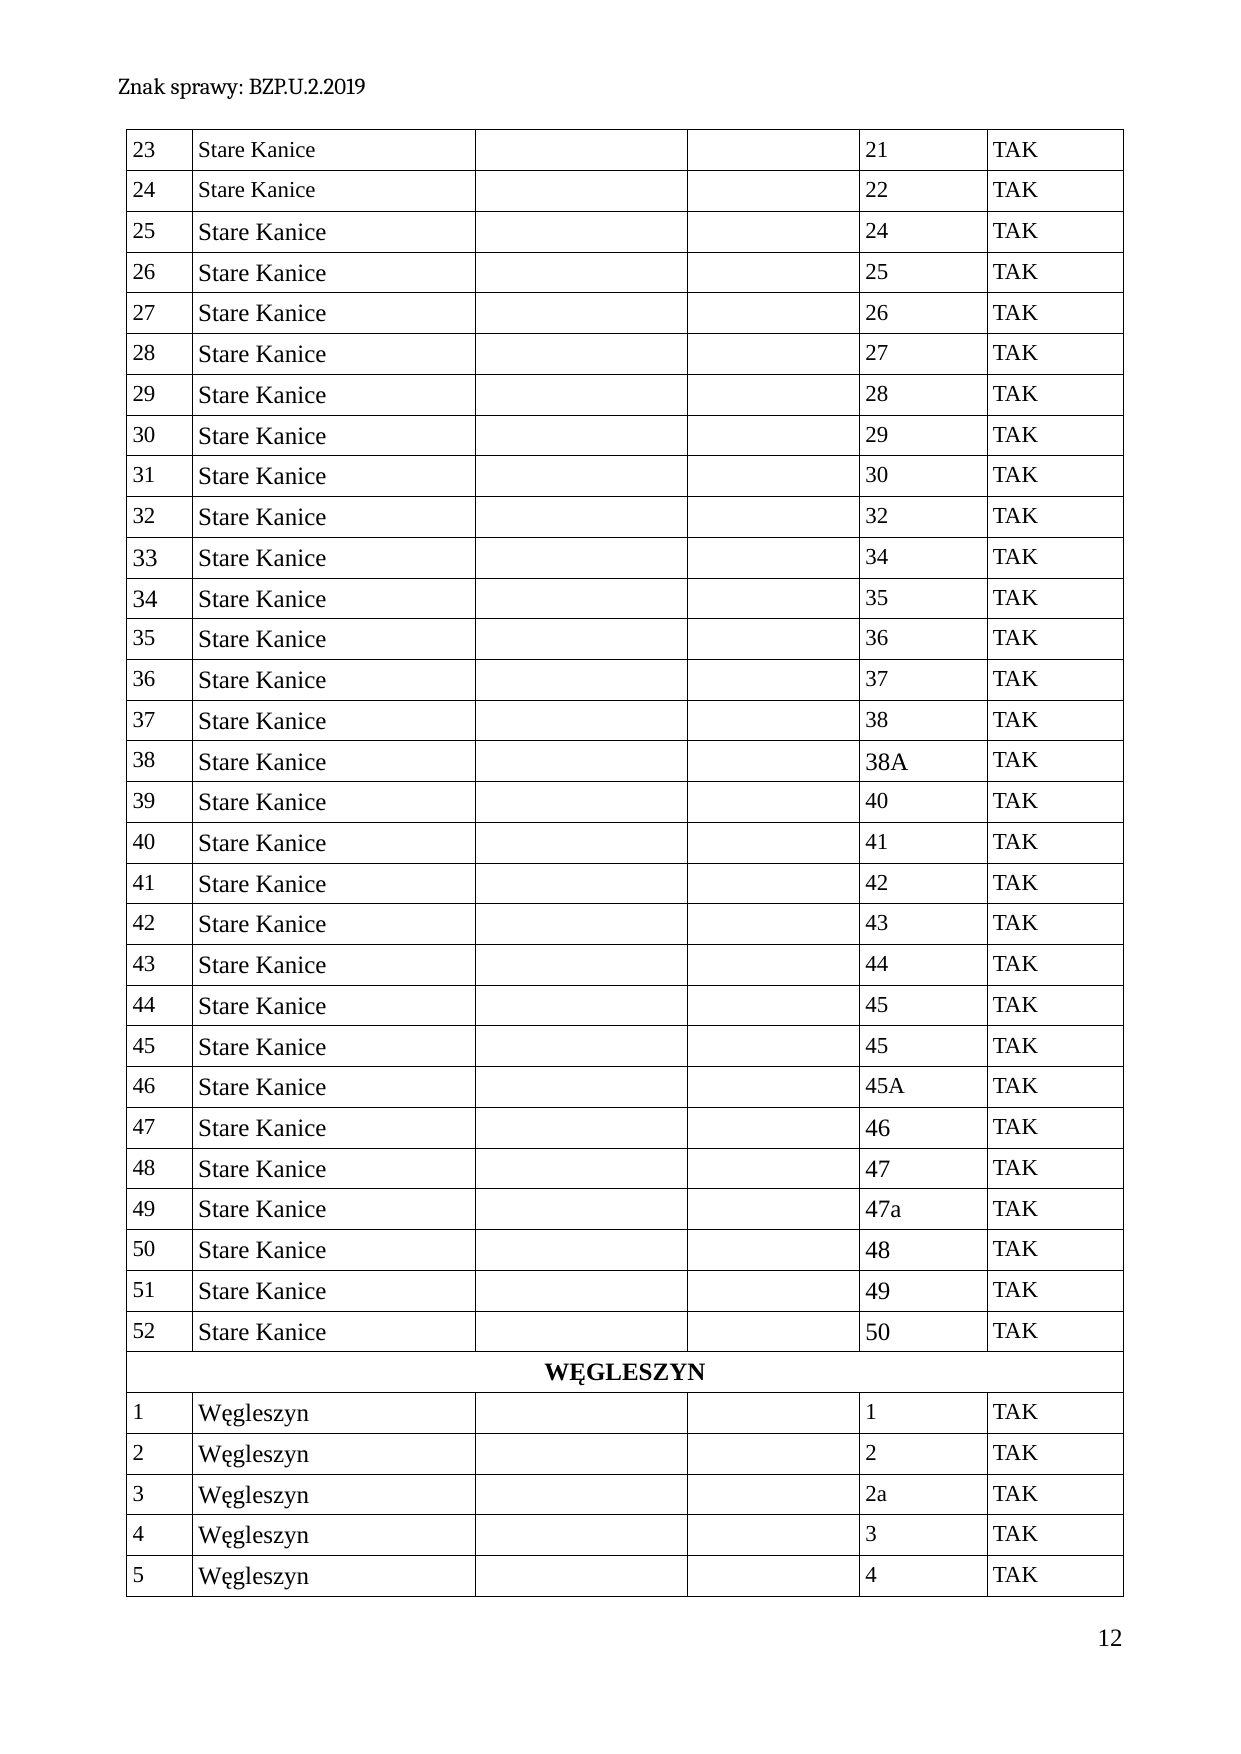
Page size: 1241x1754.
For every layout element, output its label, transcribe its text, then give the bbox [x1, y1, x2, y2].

table_cell 38A [860, 741, 987, 781]
table_cell [688, 497, 859, 537]
table_cell [476, 1149, 687, 1188]
table_cell [688, 456, 859, 496]
table_cell 1 [127, 1393, 192, 1433]
table_cell TAK [988, 619, 1123, 659]
table_cell [476, 416, 687, 455]
table_cell Stare Kanice [193, 253, 475, 292]
table_cell TAK [988, 904, 1123, 944]
table_cell TAK [988, 945, 1123, 985]
table_cell TAK [988, 212, 1123, 252]
table_cell 50 [860, 1312, 987, 1351]
table_cell [688, 416, 859, 455]
table_cell [476, 741, 687, 781]
table_cell 45 [860, 986, 987, 1025]
table_cell TAK [988, 579, 1123, 618]
table_cell 42 [860, 864, 987, 903]
table_cell [476, 945, 687, 985]
table_cell 39 [127, 782, 192, 822]
table_cell [476, 1230, 687, 1270]
table_cell 48 [127, 1149, 192, 1188]
table_cell TAK [988, 334, 1123, 374]
table_cell 5 [127, 1556, 192, 1596]
table_cell TAK [988, 1149, 1123, 1188]
table_cell 49 [860, 1271, 987, 1311]
table_cell [688, 334, 859, 374]
table_cell [476, 497, 687, 537]
table_cell 28 [127, 334, 192, 374]
table_cell [476, 1271, 687, 1311]
table_cell [688, 253, 859, 292]
table_cell TAK [988, 1067, 1123, 1107]
table_cell [688, 1312, 859, 1351]
table_cell Stare Kanice [193, 538, 475, 577]
table_cell 41 [860, 823, 987, 862]
table_cell [476, 823, 687, 862]
table_cell [688, 1067, 859, 1107]
table_cell 44 [127, 986, 192, 1025]
table_cell 25 [127, 212, 192, 252]
table_cell Stare Kanice [193, 823, 475, 862]
table_cell TAK [988, 701, 1123, 740]
table_cell Stare Kanice [193, 782, 475, 822]
table_cell 32 [860, 497, 987, 537]
table_cell 4 [127, 1515, 192, 1555]
table_cell [688, 1108, 859, 1148]
table_cell TAK [988, 1515, 1123, 1555]
table_cell [476, 1108, 687, 1148]
table_cell 28 [860, 375, 987, 414]
table_cell TAK [988, 823, 1123, 862]
table_cell [688, 1434, 859, 1473]
table_cell [688, 1475, 859, 1514]
table_cell TAK [988, 1189, 1123, 1229]
table_cell [476, 864, 687, 903]
table_cell 1 [860, 1393, 987, 1433]
table_cell [476, 579, 687, 618]
table_cell WĘGLESZYN [127, 1352, 1123, 1392]
table_cell Stare Kanice [193, 497, 475, 537]
table_cell Węgleszyn [193, 1515, 475, 1555]
table_cell [476, 904, 687, 944]
table_cell Stare Kanice [193, 1026, 475, 1066]
table_cell [476, 1515, 687, 1555]
table_cell [476, 375, 687, 414]
table_cell TAK [988, 782, 1123, 822]
table_cell 32 [127, 497, 192, 537]
table_cell Węgleszyn [193, 1556, 475, 1596]
table_cell [476, 1434, 687, 1473]
table_cell Stare Kanice [193, 945, 475, 985]
table_cell [688, 1230, 859, 1270]
table_cell TAK [988, 660, 1123, 699]
table_cell 37 [860, 660, 987, 699]
table_cell 38 [860, 701, 987, 740]
table_cell 42 [127, 904, 192, 944]
table_cell Stare Kanice [193, 1271, 475, 1311]
table_cell [476, 130, 687, 170]
table_cell 29 [860, 416, 987, 455]
table_cell 46 [127, 1067, 192, 1107]
table_cell Stare Kanice [193, 130, 475, 170]
table_cell 35 [860, 579, 987, 618]
table_cell TAK [988, 456, 1123, 496]
table_cell 40 [860, 782, 987, 822]
table_cell Stare Kanice [193, 660, 475, 699]
table_cell [476, 171, 687, 211]
table_cell 45 [127, 1026, 192, 1066]
table_cell Stare Kanice [193, 619, 475, 659]
table_cell TAK [988, 1393, 1123, 1433]
table_cell 31 [127, 456, 192, 496]
table_cell [476, 1556, 687, 1596]
table_cell 2a [860, 1475, 987, 1514]
table_cell 29 [127, 375, 192, 414]
table_cell [688, 619, 859, 659]
table_cell [688, 904, 859, 944]
table_cell Stare Kanice [193, 701, 475, 740]
table_cell [476, 619, 687, 659]
table_cell 41 [127, 864, 192, 903]
table_cell 36 [127, 660, 192, 699]
table_cell 30 [127, 416, 192, 455]
table_cell Stare Kanice [193, 1189, 475, 1229]
table_cell 35 [127, 619, 192, 659]
table_cell 40 [127, 823, 192, 862]
table_cell [688, 212, 859, 252]
table_cell [476, 538, 687, 577]
table_cell Stare Kanice [193, 579, 475, 618]
table_cell 4 [860, 1556, 987, 1596]
table_cell TAK [988, 130, 1123, 170]
table_cell [688, 293, 859, 333]
table_cell [688, 945, 859, 985]
table_cell 45A [860, 1067, 987, 1107]
table_cell TAK [988, 1556, 1123, 1596]
table_cell 34 [127, 579, 192, 618]
table_cell Stare Kanice [193, 904, 475, 944]
table_cell 36 [860, 619, 987, 659]
table_cell Stare Kanice [193, 1108, 475, 1148]
table_cell [688, 375, 859, 414]
table_cell Stare Kanice [193, 741, 475, 781]
table_cell [688, 782, 859, 822]
table_cell [688, 579, 859, 618]
table_cell [476, 782, 687, 822]
table_cell [476, 212, 687, 252]
table_cell TAK [988, 1108, 1123, 1148]
table_cell TAK [988, 416, 1123, 455]
table_cell TAK [988, 293, 1123, 333]
table_cell 27 [127, 293, 192, 333]
table_cell Stare Kanice [193, 293, 475, 333]
table_cell 2 [860, 1434, 987, 1473]
table_cell [688, 986, 859, 1025]
table_cell TAK [988, 497, 1123, 537]
table_cell 23 [127, 130, 192, 170]
table_cell [688, 701, 859, 740]
table_cell Stare Kanice [193, 171, 475, 211]
table_cell [688, 823, 859, 862]
table_cell 34 [860, 538, 987, 577]
table_cell 49 [127, 1189, 192, 1229]
table_cell Węgleszyn [193, 1434, 475, 1473]
table_cell [476, 253, 687, 292]
table_cell [476, 1312, 687, 1351]
table_cell TAK [988, 375, 1123, 414]
table_cell [476, 1189, 687, 1229]
table_cell 44 [860, 945, 987, 985]
table_cell [476, 456, 687, 496]
table_cell TAK [988, 1026, 1123, 1066]
table_cell [688, 1026, 859, 1066]
table_cell 46 [860, 1108, 987, 1148]
table_cell Stare Kanice [193, 864, 475, 903]
table_cell 51 [127, 1271, 192, 1311]
table_cell [476, 1475, 687, 1514]
table_cell TAK [988, 253, 1123, 292]
table_cell 33 [127, 538, 192, 577]
table_cell TAK [988, 1271, 1123, 1311]
table_cell 37 [127, 701, 192, 740]
table_cell TAK [988, 1475, 1123, 1514]
table_cell 24 [860, 212, 987, 252]
table_cell 45 [860, 1026, 987, 1066]
table_cell Stare Kanice [193, 212, 475, 252]
table_cell Stare Kanice [193, 1230, 475, 1270]
table_cell 43 [127, 945, 192, 985]
table_cell [688, 130, 859, 170]
table_cell TAK [988, 1230, 1123, 1270]
table_cell [476, 334, 687, 374]
table_cell 52 [127, 1312, 192, 1351]
table_cell [688, 538, 859, 577]
table_cell TAK [988, 538, 1123, 577]
table_cell Stare Kanice [193, 375, 475, 414]
table_cell [688, 660, 859, 699]
table_cell TAK [988, 741, 1123, 781]
table_cell [688, 864, 859, 903]
table_cell [476, 1067, 687, 1107]
table_cell Stare Kanice [193, 456, 475, 496]
table_cell [476, 293, 687, 333]
table_cell 47 [860, 1149, 987, 1188]
table_cell 47a [860, 1189, 987, 1229]
table_cell 2 [127, 1434, 192, 1473]
table_cell [476, 660, 687, 699]
table_cell Węgleszyn [193, 1393, 475, 1433]
table_cell 24 [127, 171, 192, 211]
table_cell 47 [127, 1108, 192, 1148]
table_cell 48 [860, 1230, 987, 1270]
table_cell Stare Kanice [193, 1149, 475, 1188]
table_cell [688, 1149, 859, 1188]
table_cell [688, 171, 859, 211]
table_cell [476, 986, 687, 1025]
table_cell 27 [860, 334, 987, 374]
table_cell 3 [127, 1475, 192, 1514]
table_cell [688, 1393, 859, 1433]
table_cell 3 [860, 1515, 987, 1555]
table_cell 30 [860, 456, 987, 496]
table_cell [688, 741, 859, 781]
table_cell Stare Kanice [193, 1312, 475, 1351]
table_cell TAK [988, 1312, 1123, 1351]
table_cell [476, 1026, 687, 1066]
table_cell Stare Kanice [193, 1067, 475, 1107]
table_cell Stare Kanice [193, 986, 475, 1025]
table_cell 21 [860, 130, 987, 170]
table_cell [688, 1189, 859, 1229]
table_cell Stare Kanice [193, 416, 475, 455]
table_cell TAK [988, 986, 1123, 1025]
table_cell 43 [860, 904, 987, 944]
table_cell 25 [860, 253, 987, 292]
table_cell TAK [988, 864, 1123, 903]
table_cell [476, 701, 687, 740]
table_cell 26 [860, 293, 987, 333]
table_cell 38 [127, 741, 192, 781]
table_cell 22 [860, 171, 987, 211]
table_cell Węgleszyn [193, 1475, 475, 1514]
table_cell Stare Kanice [193, 334, 475, 374]
table_cell [476, 1393, 687, 1433]
table_cell [688, 1515, 859, 1555]
table_cell [688, 1271, 859, 1311]
table_cell TAK [988, 171, 1123, 211]
table_cell TAK [988, 1434, 1123, 1473]
table_cell 26 [127, 253, 192, 292]
table_cell 50 [127, 1230, 192, 1270]
table_cell [688, 1556, 859, 1596]
